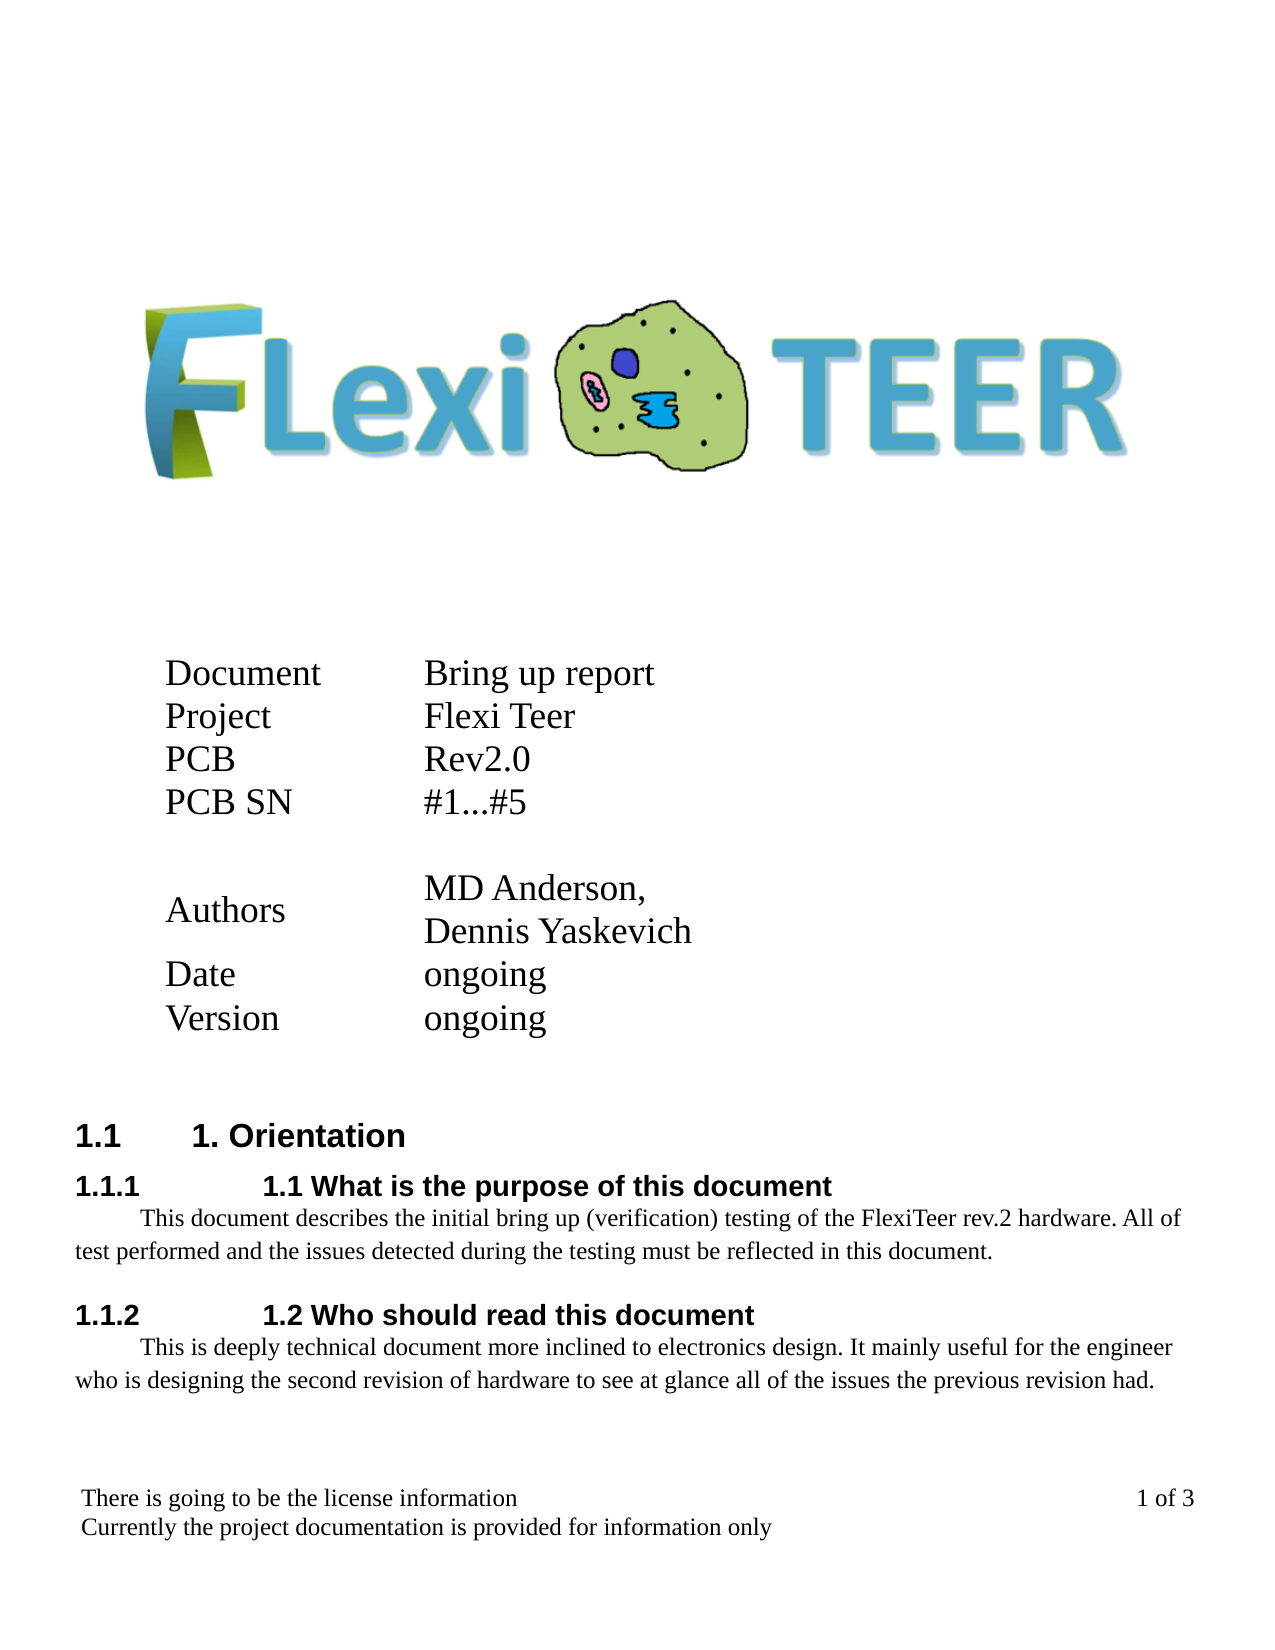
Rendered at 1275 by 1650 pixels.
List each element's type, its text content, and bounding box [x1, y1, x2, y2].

table_cell [154, 823, 412, 866]
table_cell [412, 823, 1121, 866]
table_cell Version [154, 995, 412, 1038]
table_cell #1...#5 [412, 779, 1121, 822]
text This document describes the initial bring up (verification) testing of the FlexiTeer rev.2 hardware. All of test performed and the issues detected during the testing must be reflected in this document. [75, 1203, 1200, 1265]
subtitle 1.1 What is the purpose of this document [75, 1169, 1200, 1203]
table_header Document [154, 650, 412, 693]
table_cell PCB SN [154, 779, 412, 822]
table_cell Flexi Teer [412, 693, 1121, 736]
table_cell Authors [154, 866, 412, 952]
table_cell PCB [154, 736, 412, 779]
text This is deeply technical document more inclined to electronics design. It mainly useful for the engineer who is designing the second revision of hardware to see at glance all of the issues the previous revision had. [75, 1332, 1200, 1393]
table_cell Date [154, 952, 412, 995]
subtitle 1.2 Who should read this document [75, 1298, 1200, 1332]
table_cell ongoing [412, 952, 1121, 995]
subtitle 1. Orientation [75, 1116, 1200, 1155]
table_header Bring up report [412, 650, 1121, 693]
table_cell Rev2.0 [412, 736, 1121, 779]
table_cell Project [154, 693, 412, 736]
table_cell ongoing [412, 995, 1121, 1038]
table_cell MD Anderson, Dennis Yaskevich [412, 866, 1121, 952]
